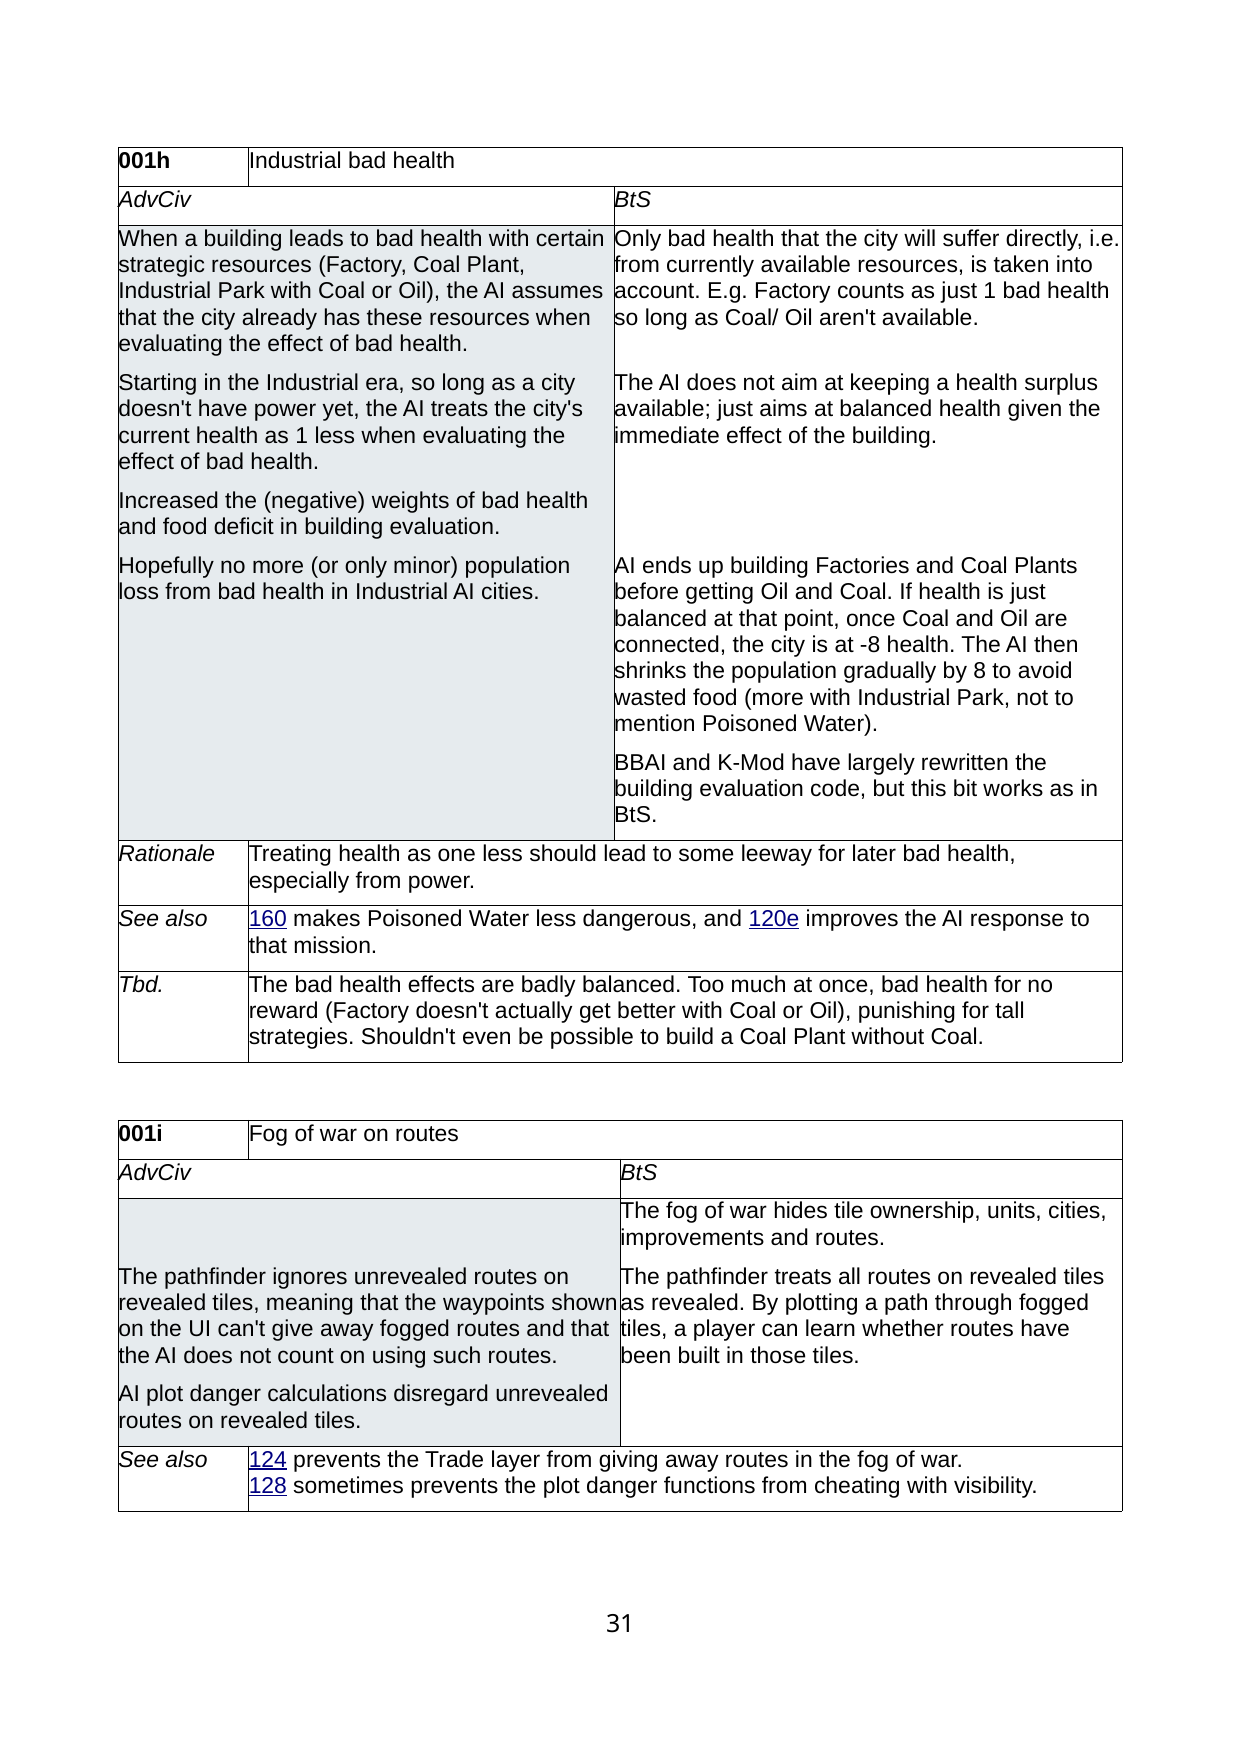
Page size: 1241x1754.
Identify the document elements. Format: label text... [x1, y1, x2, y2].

table_cell The bad health effects are badly balanced. Too much at once, bad health for no reward (Factory doesn't actually get better with Coal or Oil), punishing for tall strategies. Shouldn't even be possible to build a Coal Plant without Coal. [249, 972, 1122, 1062]
table_cell See also [119, 906, 248, 971]
table_header 001h [119, 148, 248, 186]
table_cell 160 makes Poisoned Water less dangerous, and 120e improves the AI response to that mission. [249, 906, 1122, 971]
table_cell BtS [615, 187, 1122, 224]
table_cell AdvCiv [119, 1160, 620, 1197]
table_cell Tbd. [119, 972, 248, 1062]
table_cell 124 prevents the Trade layer from giving away routes in the fog of war. 128 sometimes prevents the plot danger functions from cheating with visibility. [249, 1447, 1122, 1511]
table_cell AdvCiv [119, 187, 614, 224]
table_cell Rationale [119, 841, 248, 905]
table_cell The pathfinder ignores unrevealed routes on revealed tiles, meaning that the waypoints shown on the UI can't give away fogged routes and that the AI does not count on using such routes. AI plot danger calculations disregard unrevealed routes on revealed tiles. [119, 1199, 620, 1446]
table_cell When a building leads to bad health with certain strategic resources (Factory, Coal Plant, Industrial Park with Coal or Oil), the AI assumes that the city already has these resources when evaluating the effect of bad health. Starting in the Industrial era, so long as a city doesn't have power yet, the AI treats the city's current health as 1 less when evaluating the effect of bad health. Increased the (negative) weights of bad health and food deficit in building evaluation. Hopefully no more (or only minor) population loss from bad health in Industrial AI cities. [119, 226, 614, 840]
table_cell The fog of war hides tile ownership, units, cities, improvements and routes. The pathfinder treats all routes on revealed tiles as revealed. By plotting a path through fogged tiles, a player can learn whether routes have been built in those tiles. [621, 1199, 1122, 1446]
table_header 001i [119, 1121, 248, 1158]
table_header Fog of war on routes [249, 1121, 1122, 1158]
table_cell BtS [621, 1160, 1122, 1197]
table_cell Only bad health that the city will suffer directly, i.e. from currently available resources, is taken into account. E.g. Factory counts as just 1 bad health so long as Coal/ Oil aren't available. The AI does not aim at keeping a health surplus available; just aims at balanced health given the immediate effect of the building. AI ends up building Factories and Coal Plants before getting Oil and Coal. If health is just balanced at that point, once Coal and Oil are connected, the city is at -8 health. The AI then shrinks the population gradually by 8 to avoid wasted food (more with Industrial Park, not to mention Poisoned Water). BBAI and K-Mod have largely rewritten the building evaluation code, but this bit works as in BtS. [615, 226, 1122, 840]
table_cell See also [119, 1447, 248, 1511]
table_header Industrial bad health [249, 148, 1122, 186]
table_cell Treating health as one less should lead to some leeway for later bad health, especially from power. [249, 841, 1122, 905]
